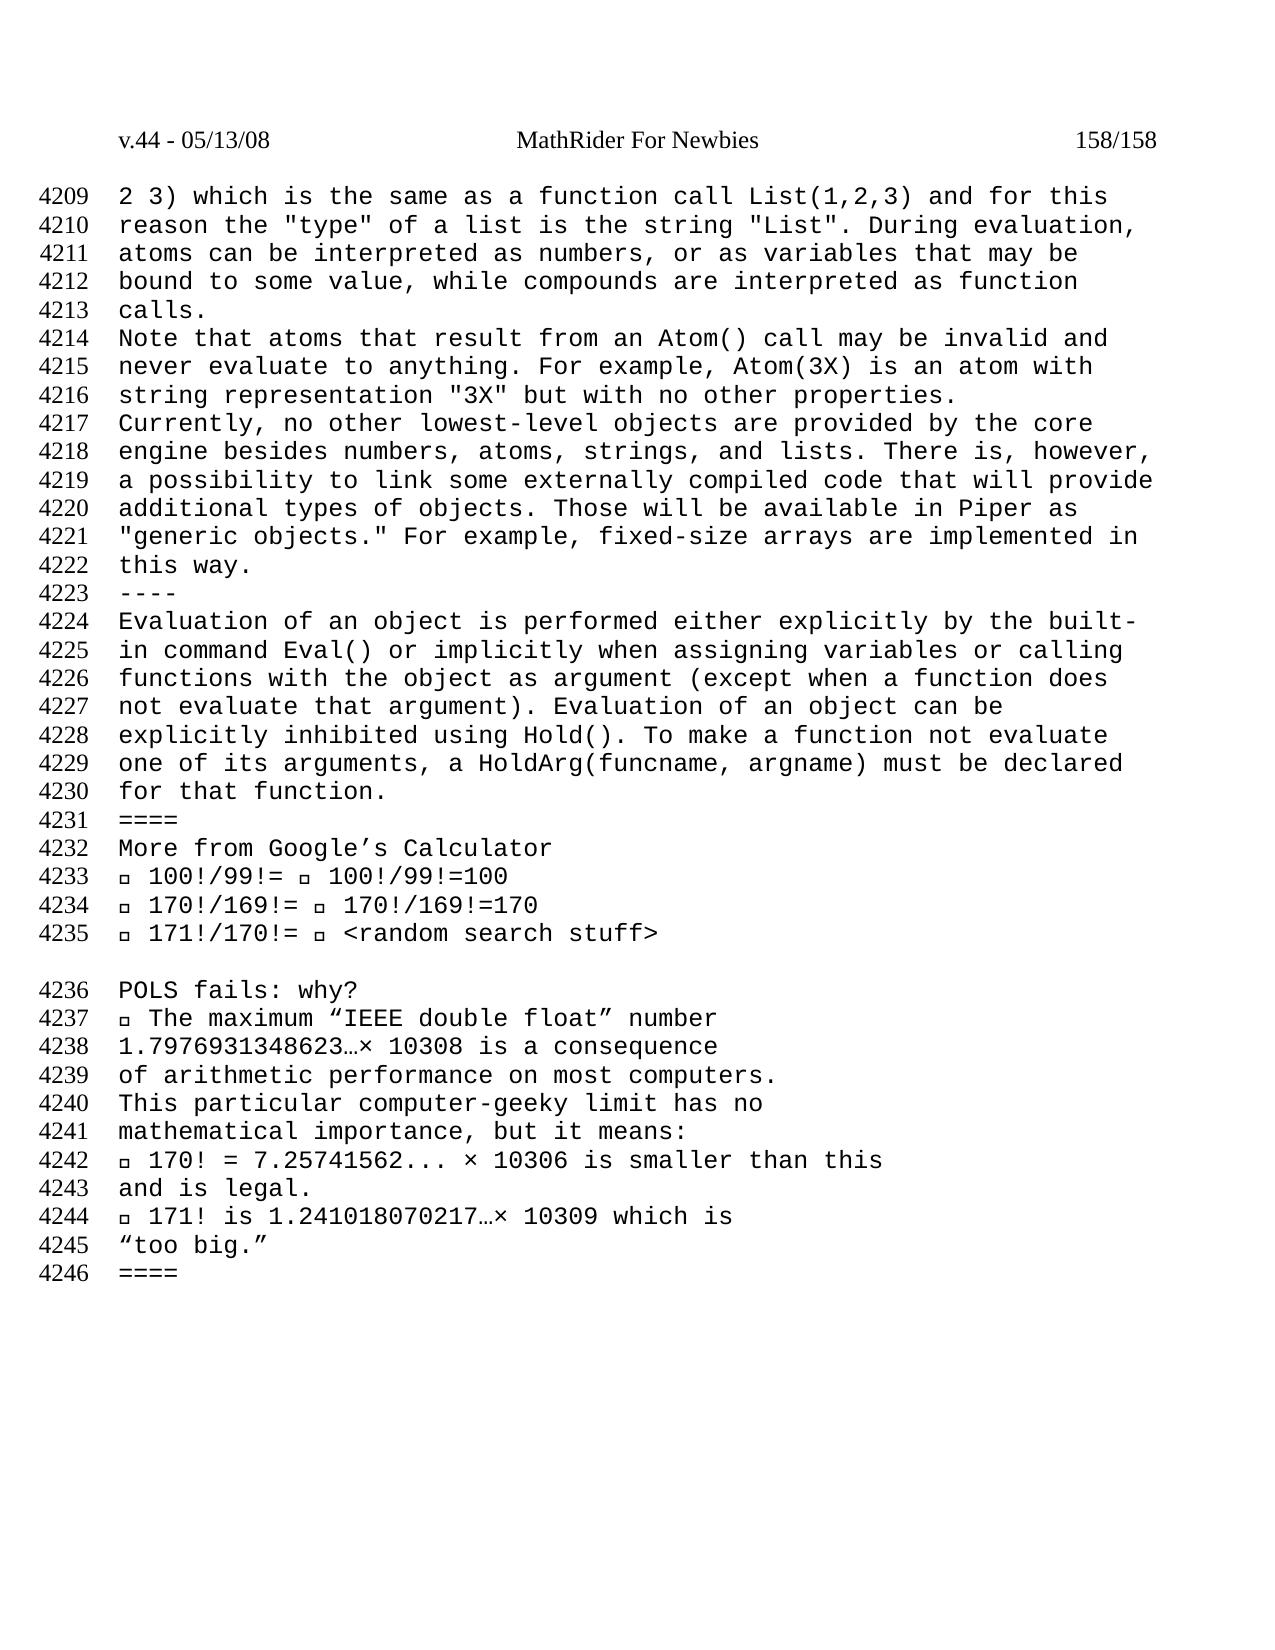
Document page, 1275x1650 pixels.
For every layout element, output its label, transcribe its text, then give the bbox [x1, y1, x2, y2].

text ==== [118, 807, 1157, 836]
text More from Google’s Calculator [118, 836, 1157, 864]
text POLS fails: why? [118, 977, 1157, 1006]
text 􀂄 100!/99!= 􀂄 100!/99!=100 [118, 864, 1157, 892]
text Note that atoms that result from an Atom() call may be invalid and never evaluate to anything. For example, Atom(3X) is an atom with string representation "3X" but with no other properties. [118, 326, 1157, 411]
text 􀂄 170!/169!= 􀂄 170!/169!=170 [118, 892, 1157, 921]
text 􀂄 The maximum “IEEE double float” number [118, 1006, 1157, 1034]
text of arithmetic performance on most computers. [118, 1062, 1157, 1091]
text ---- [118, 581, 1157, 609]
text 􀂄 170! = 7.25741562... × 10306 is smaller than this [118, 1147, 1157, 1176]
text Evaluation of an object is performed either explicitly by the built-in command Eval() or implicitly when assigning variables or calling functions with the object as argument (except when a function does not evaluate that argument). Evaluation of an object can be explicitly inhibited using Hold(). To make a function not evaluate one of its arguments, a HoldArg(funcname, argname) must be declared for that function. [118, 609, 1157, 807]
text 􀂄 171! is 1.241018070217…× 10309 which is [118, 1204, 1157, 1232]
text 1.7976931348623…× 10308 is a consequence [118, 1034, 1157, 1062]
text 􀂄 171!/170!= 􀂄 <random search stuff> [118, 921, 1157, 949]
text 2 3) which is the same as a function call List(1,2,3) and for this reason the "type" of a list is the string "List". During evaluation, atoms can be interpreted as numbers, or as variables that may be bound to some value, while compounds are interpreted as function calls. [118, 184, 1157, 326]
text and is legal. [118, 1176, 1157, 1204]
text This particular computer-geeky limit has no [118, 1091, 1157, 1119]
text ==== [118, 1261, 1157, 1289]
text mathematical importance, but it means: [118, 1119, 1157, 1147]
text Currently, no other lowest-level objects are provided by the core engine besides numbers, atoms, strings, and lists. There is, however, a possibility to link some externally compiled code that will provide additional types of objects. Those will be available in Piper as "generic objects." For example, fixed-size arrays are implemented in this way. [118, 411, 1157, 581]
text “too big.” [118, 1232, 1157, 1261]
